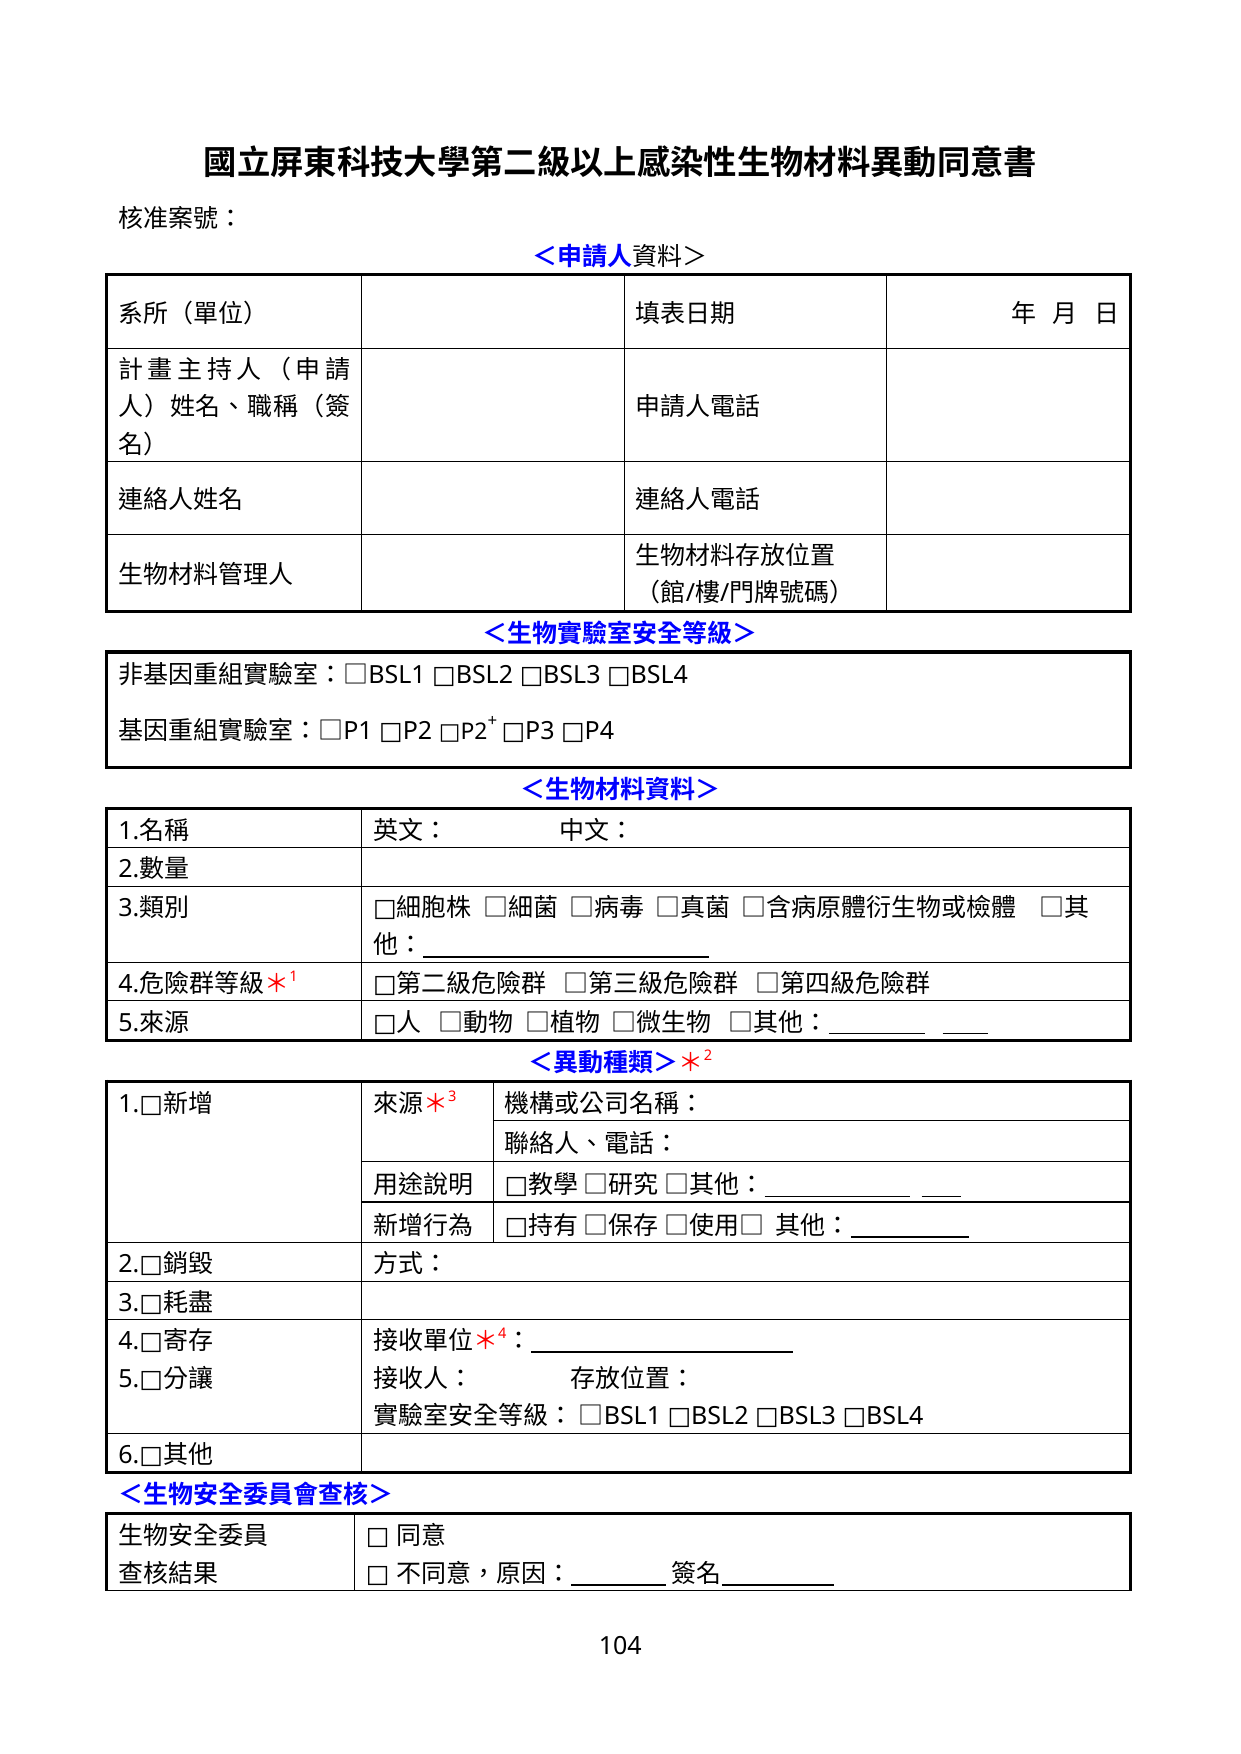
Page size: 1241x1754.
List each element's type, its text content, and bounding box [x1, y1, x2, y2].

table_cell 連絡人姓名 [108, 462, 361, 534]
table_cell [362, 848, 1129, 886]
text ＜生物安全委員會查核＞ [118, 1474, 1122, 1512]
table_cell □人 □動物 □植物 □微生物 □其他： [362, 1001, 1129, 1039]
table_cell 2.數量 [108, 848, 361, 886]
table_header 1.□新增 [108, 1083, 361, 1242]
text 核准案號： [118, 198, 1122, 235]
table_cell [362, 535, 624, 610]
table_header 填表日期 [625, 276, 886, 347]
table_header 英文： 中文： [362, 810, 1129, 847]
table_cell 2.□銷毀 [108, 1243, 361, 1281]
table_cell 生物材料存放位置 （館/樓/門牌號碼） [625, 535, 886, 610]
table_header [362, 276, 624, 347]
table_cell 新增行為 [362, 1203, 493, 1242]
text ＜異動種類＞＊2 [118, 1042, 1122, 1079]
table_cell 生物材料管理人 [108, 535, 361, 610]
table_cell 聯絡人、電話： [494, 1121, 1129, 1161]
text ＜生物材料資料＞ [118, 769, 1122, 807]
table_cell [362, 349, 624, 461]
table_cell 接收單位＊4： 接收人： 存放位置： 實驗室安全等級： □BSL1 □BSL2 □BSL3 □BSL4 [362, 1320, 1129, 1433]
table_header 系所（單位） [108, 276, 361, 347]
text ＜生物實驗室安全等級＞ [118, 613, 1122, 650]
table_header 來源＊3 [362, 1083, 493, 1161]
table_header 機構或公司名稱： [494, 1083, 1129, 1120]
table_cell 5.來源 [108, 1001, 361, 1039]
table_header □ 同意 □ 不同意，原因： 簽名 [355, 1515, 1129, 1590]
table_cell 6.□其他 [108, 1434, 361, 1471]
table_cell 用途說明 [362, 1162, 493, 1201]
table_cell □持有 □保存 □使用□ 其他： [494, 1203, 1129, 1242]
table_cell [887, 349, 1129, 461]
table_cell 4.危險群等級＊1 [108, 963, 361, 1000]
table_cell □第二級危險群 □第三級危險群 □第四級危險群 [362, 963, 1129, 1000]
text 國立屏東科技大學第二級以上感染性生物材料異動同意書 [118, 123, 1122, 198]
table_cell □教學 □研究 □其他： [494, 1162, 1129, 1201]
table_header 非基因重組實驗室：□BSL1 □BSL2 □BSL3 □BSL4 基因重組實驗室：□P1 □P2 □P2+ □P3 □P4 [108, 654, 1129, 766]
table_cell [362, 462, 624, 534]
table_cell 3.類別 [108, 887, 361, 962]
table_cell 4.□寄存 5.□分讓 [108, 1320, 361, 1433]
table_header 生物安全委員 查核結果 [108, 1515, 354, 1590]
text ＜申請人資料＞ [118, 235, 1122, 273]
table_cell [362, 1282, 1129, 1319]
table_cell 方式： [362, 1243, 1129, 1281]
table_cell 申請人電話 [625, 349, 886, 461]
table_cell [887, 462, 1129, 534]
table_cell 連絡人電話 [625, 462, 886, 534]
table_cell □細胞株 □細菌 □病毒 □真菌 □含病原體衍生物或檢體 □其他： [362, 887, 1129, 962]
table_header 1.名稱 [108, 810, 361, 847]
table_cell 3.□耗盡 [108, 1282, 361, 1319]
table_cell [887, 535, 1129, 610]
table_header 年 月 日 [887, 276, 1129, 347]
table_cell 計畫主持人（申請人）姓名、職稱（簽名） [108, 349, 361, 461]
table_cell [362, 1434, 1129, 1471]
